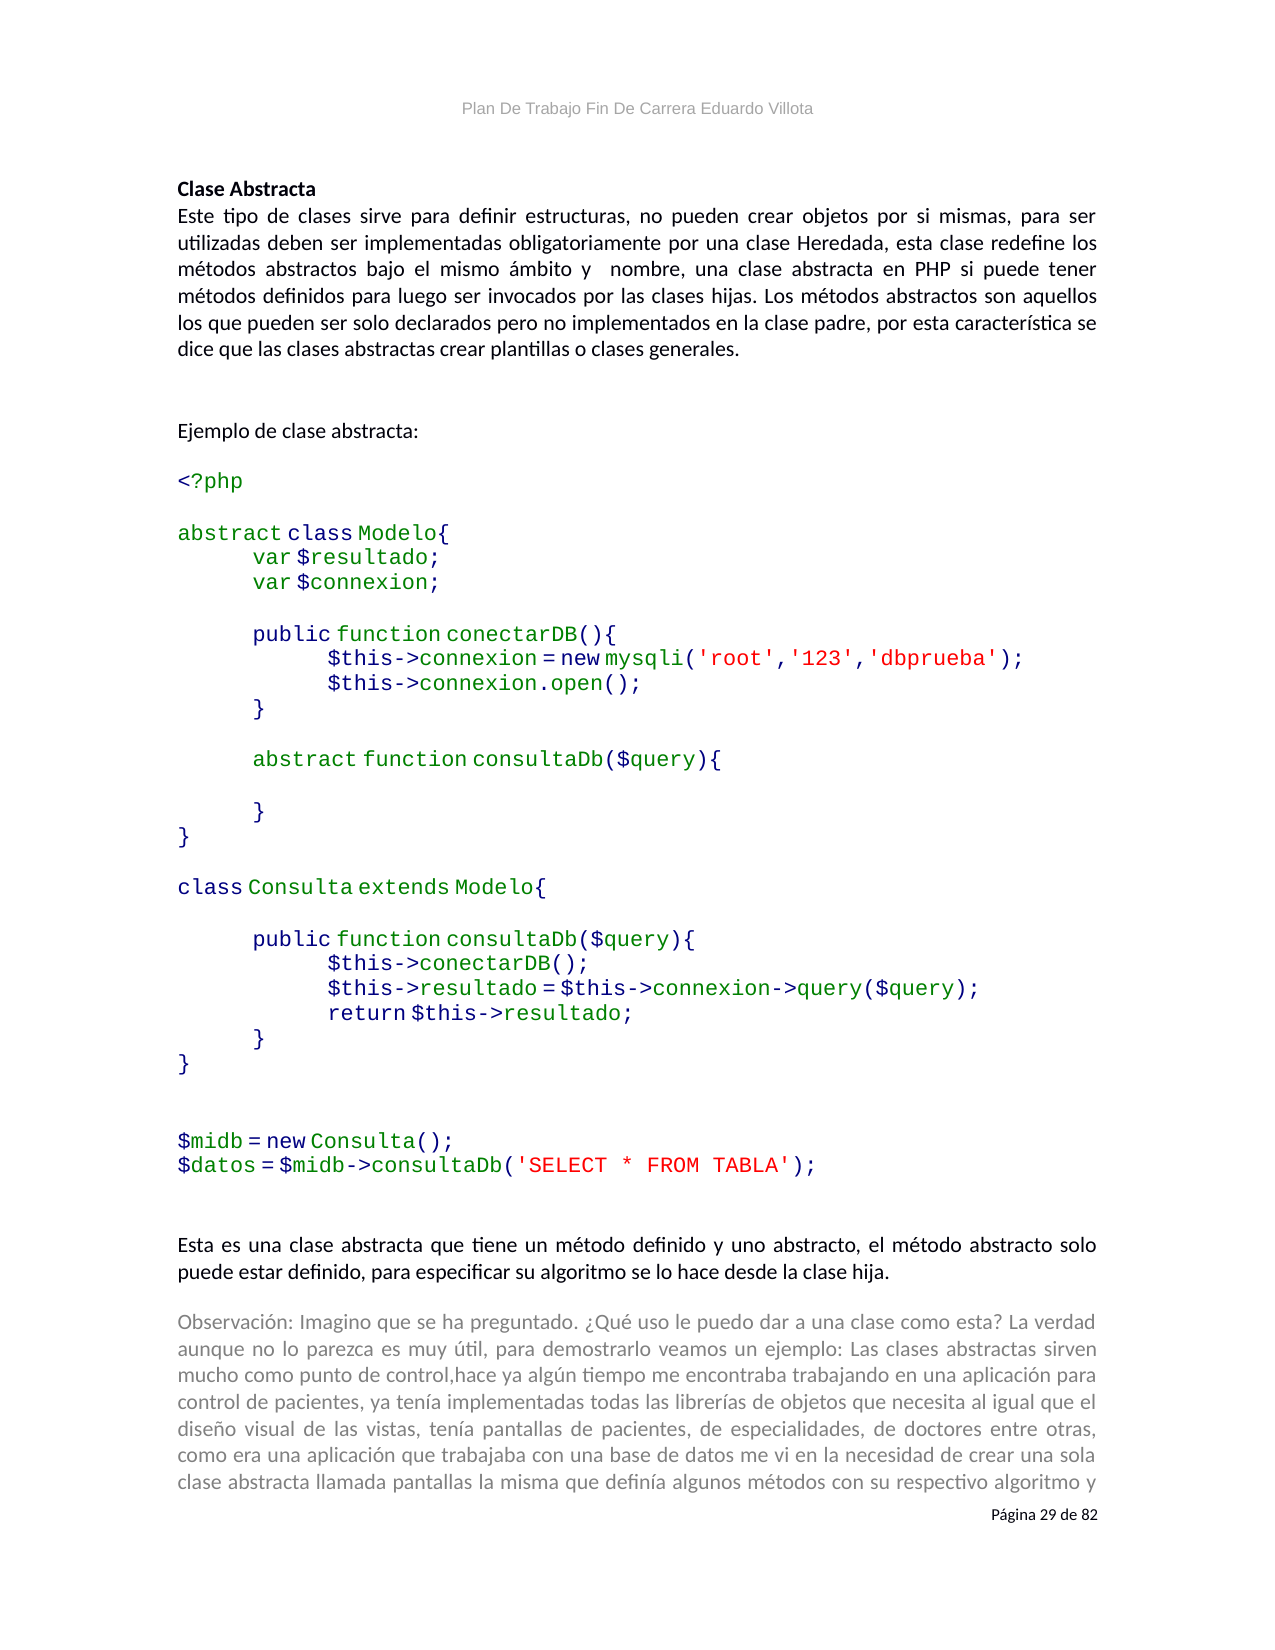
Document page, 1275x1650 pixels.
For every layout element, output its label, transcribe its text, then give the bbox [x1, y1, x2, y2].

text public function conectarDB(){ [177, 623, 1098, 648]
text var $resultado; [177, 547, 1098, 571]
text Esta es una clase abstracta que tiene un método definido y uno abstracto, el método abstracto solo puede estar definido, para especificar su algoritmo se lo hace desde la clase hija. [177, 1231, 1098, 1284]
text } [177, 1052, 1098, 1077]
text Clase Abstracta [177, 176, 1098, 202]
text $midb = new Consulta(); [177, 1130, 1098, 1155]
text public function consultaDb($query){ [177, 928, 1098, 953]
text abstract class Modelo{ [177, 522, 1098, 547]
text $this->conectarDB(); [177, 953, 1098, 977]
text } [177, 697, 1098, 722]
text var $connexion; [177, 571, 1098, 596]
text } [177, 1027, 1098, 1052]
text return $this->resultado; [177, 1002, 1098, 1027]
text $this->resultado = $this->connexion->query($query); [177, 977, 1098, 1002]
text <?php [177, 470, 1098, 495]
text abstract function consultaDb($query){ [177, 749, 1098, 773]
text } [177, 825, 1098, 850]
text $this->connexion = new mysqli('root','123','dbprueba'); [177, 648, 1098, 672]
text Ejemplo de clase abstracta: [177, 417, 1098, 444]
text Observación: Imagino que se ha preguntado. ¿Qué uso le puedo dar a una clase como esta? La verdad aunque no lo parezca es muy útil, para demostrarlo veamos un ejemplo: Las clases abstractas sirven mucho como punto de control,hace ya algún tiempo me encontraba trabajando en una aplicación para control de pacientes, ya tenía implementadas todas las librerías de objetos que necesita al igual que el diseño visual de las vistas, tenía pantallas de pacientes, de especialidades, de doctores entre otras, como era una aplicación que trabajaba con una base de datos me vi en la necesidad de crear una sola clase abstracta llamada pantallas la misma que definía algunos métodos con su respectivo algoritmo y [177, 1308, 1098, 1495]
text $datos = $midb->consultaDb('SELECT * FROM TABLA'); [177, 1155, 1098, 1179]
text class Consulta extends Modelo{ [177, 876, 1098, 901]
text Este tipo de clases sirve para definir estructuras, no pueden crear objetos por si mismas, para ser utilizadas deben ser implementadas obligatoriamente por una clase Heredada, esta clase redefine los métodos abstractos bajo el mismo ámbito y nombre, una clase abstracta en PHP si puede tener métodos definidos para luego ser invocados por las clases hijas. Los métodos abstractos son aquellos los que pueden ser solo declarados pero no implementados en la clase padre, por esta característica se dice que las clases abstractas crear plantillas o clases generales. [177, 202, 1098, 362]
text $this->connexion.open(); [177, 672, 1098, 697]
text } [177, 800, 1098, 825]
